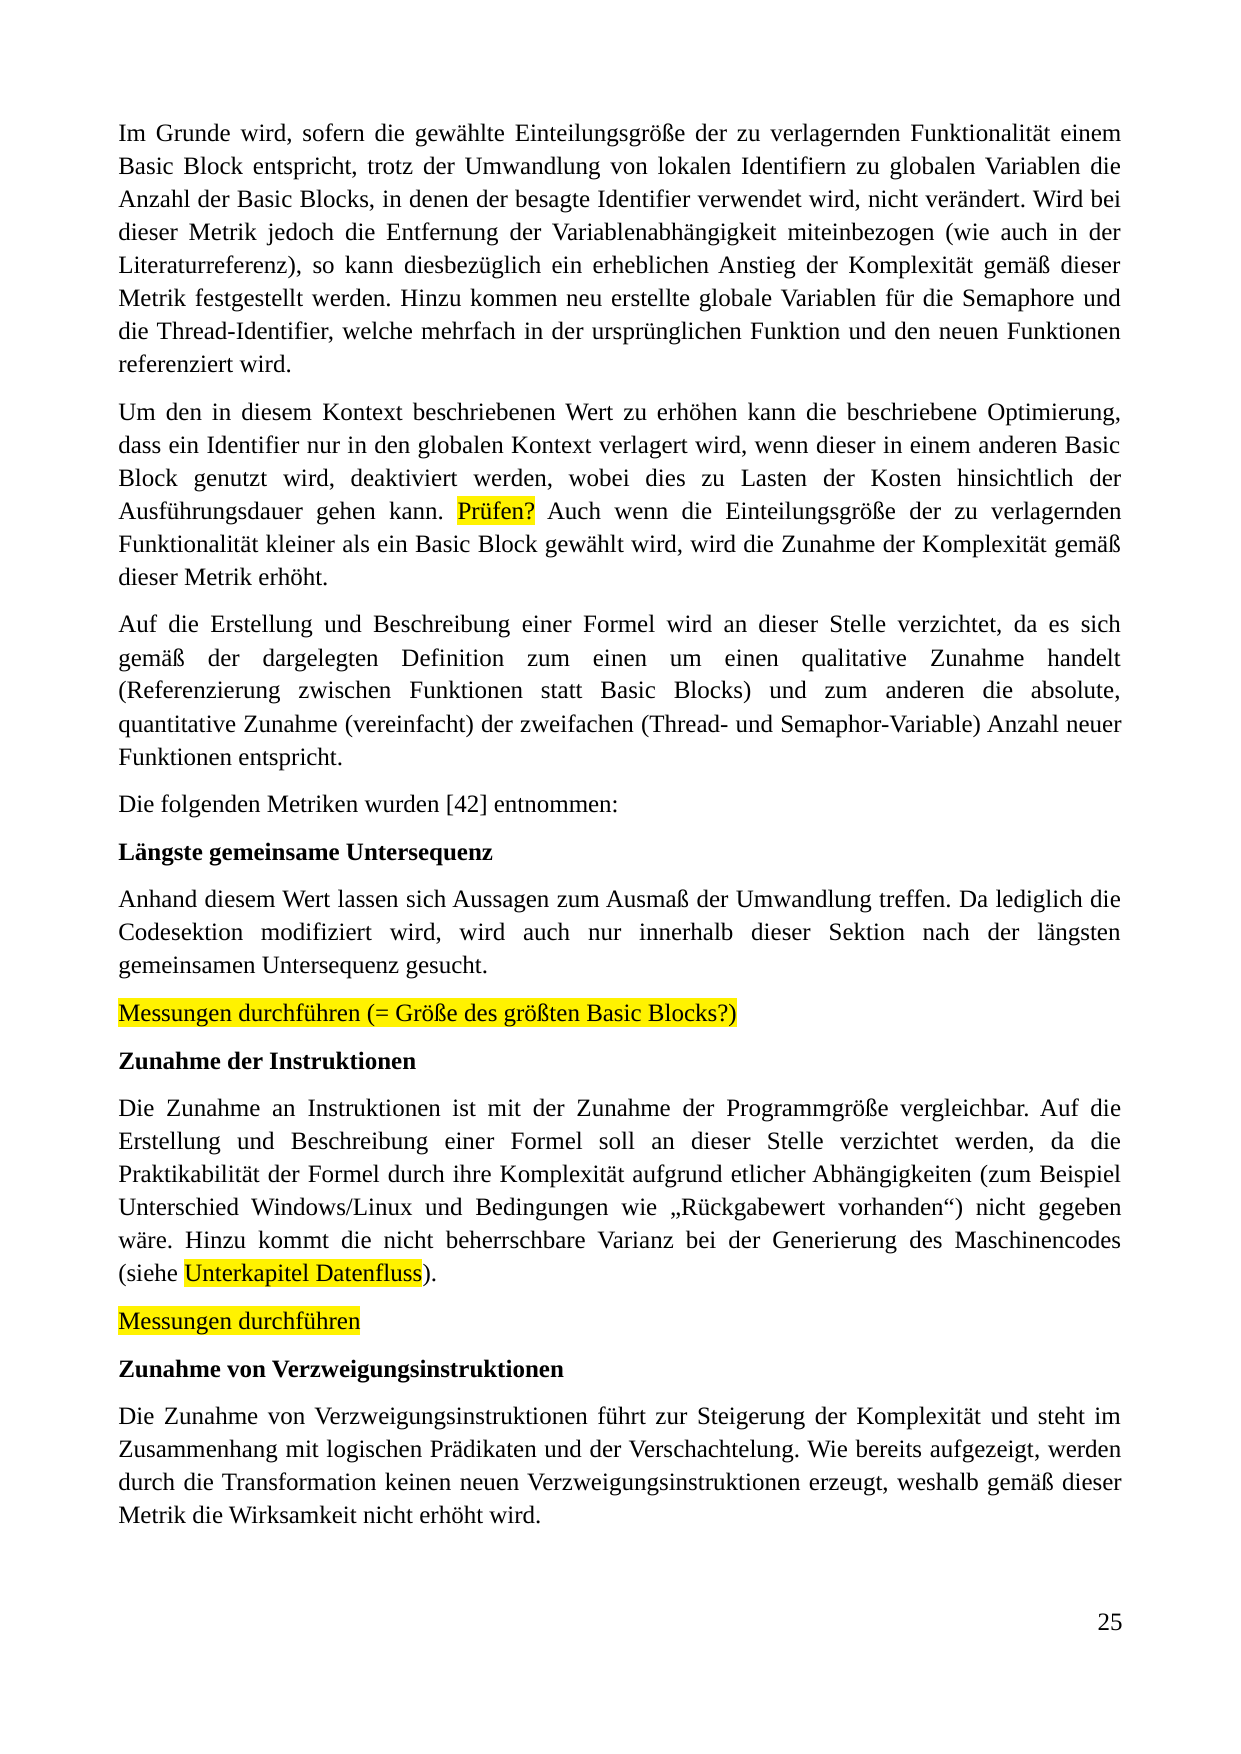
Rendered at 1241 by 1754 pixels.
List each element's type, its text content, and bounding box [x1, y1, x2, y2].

text Zunahme der Instruktionen [118, 1046, 1122, 1074]
text Die Zunahme an Instruktionen ist mit der Zunahme der Programmgröße vergleichbar. Auf die Erstellung und Beschreibung einer Formel soll an dieser Stelle verzichtet werden, da die Praktikabilität der Formel durch ihre Komplexität aufgrund etlicher Abhängigkeiten (zum Beispiel Unterschied Windows/Linux und Bedingungen wie „Rückgabewert vorhanden“) nicht gegeben wäre. Hinzu kommt die nicht beherrschbare Varianz bei der Generierung des Maschinencodes (siehe Unterkapitel Datenfluss). [118, 1093, 1122, 1287]
text Die Zunahme von Verzweigungsinstruktionen führt zur Steigerung der Komplexität und steht im Zusammenhang mit logischen Prädikaten und der Verschachtelung. Wie bereits aufgezeigt, werden durch die Transformation keinen neuen Verzweigungsinstruktionen erzeugt, weshalb gemäß dieser Metrik die Wirksamkeit nicht erhöht wird. [118, 1401, 1122, 1529]
text Messungen durchführen [118, 1306, 1122, 1335]
text Auf die Erstellung und Beschreibung einer Formel wird an dieser Stelle verzichtet, da es sich gemäß der dargelegten Definition zum einen um einen qualitative Zunahme handelt (Referenzierung zwischen Funktionen statt Basic Blocks) und zum anderen die absolute, quantitative Zunahme (vereinfacht) der zweifachen (Thread- und Semaphor-Variable) Anzahl neuer Funktionen entspricht. [118, 609, 1122, 770]
text Im Grunde wird, sofern die gewählte Einteilungsgröße der zu verlagernden Funktionalität einem Basic Block entspricht, trotz der Umwandlung von lokalen Identifiern zu globalen Variablen die Anzahl der Basic Blocks, in denen der besagte Identifier verwendet wird, nicht verändert. Wird bei dieser Metrik jedoch die Entfernung der Variablenabhängigkeit miteinbezogen (wie auch in der Literaturreferenz), so kann diesbezüglich ein erheblichen Anstieg der Komplexität gemäß dieser Metrik festgestellt werden. Hinzu kommen neu erstellte globale Variablen für die Semaphore und die Thread-Identifier, welche mehrfach in der ursprünglichen Funktion und den neuen Funktionen referenziert wird. [118, 118, 1122, 378]
text Die folgenden Metriken wurden [42] entnommen: [118, 789, 1122, 818]
text Längste gemeinsame Untersequenz [118, 837, 1122, 866]
text Anhand diesem Wert lassen sich Aussagen zum Ausmaß der Umwandlung treffen. Da lediglich die Codesektion modifiziert wird, wird auch nur innerhalb dieser Sektion nach der längsten gemeinsamen Untersequenz gesucht. [118, 884, 1122, 979]
text Messungen durchführen (= Größe des größten Basic Blocks?) [118, 998, 1122, 1027]
text Zunahme von Verzweigungsinstruktionen [118, 1354, 1122, 1382]
text Um den in diesem Kontext beschriebenen Wert zu erhöhen kann die beschriebene Optimierung, dass ein Identifier nur in den globalen Kontext verlagert wird, wenn dieser in einem anderen Basic Block genutzt wird, deaktiviert werden, wobei dies zu Lasten der Kosten hinsichtlich der Ausführungsdauer gehen kann. Prüfen? Auch wenn die Einteilungsgröße der zu verlagernden Funktionalität kleiner als ein Basic Block gewählt wird, wird die Zunahme der Komplexität gemäß dieser Metrik erhöht. [118, 397, 1122, 591]
